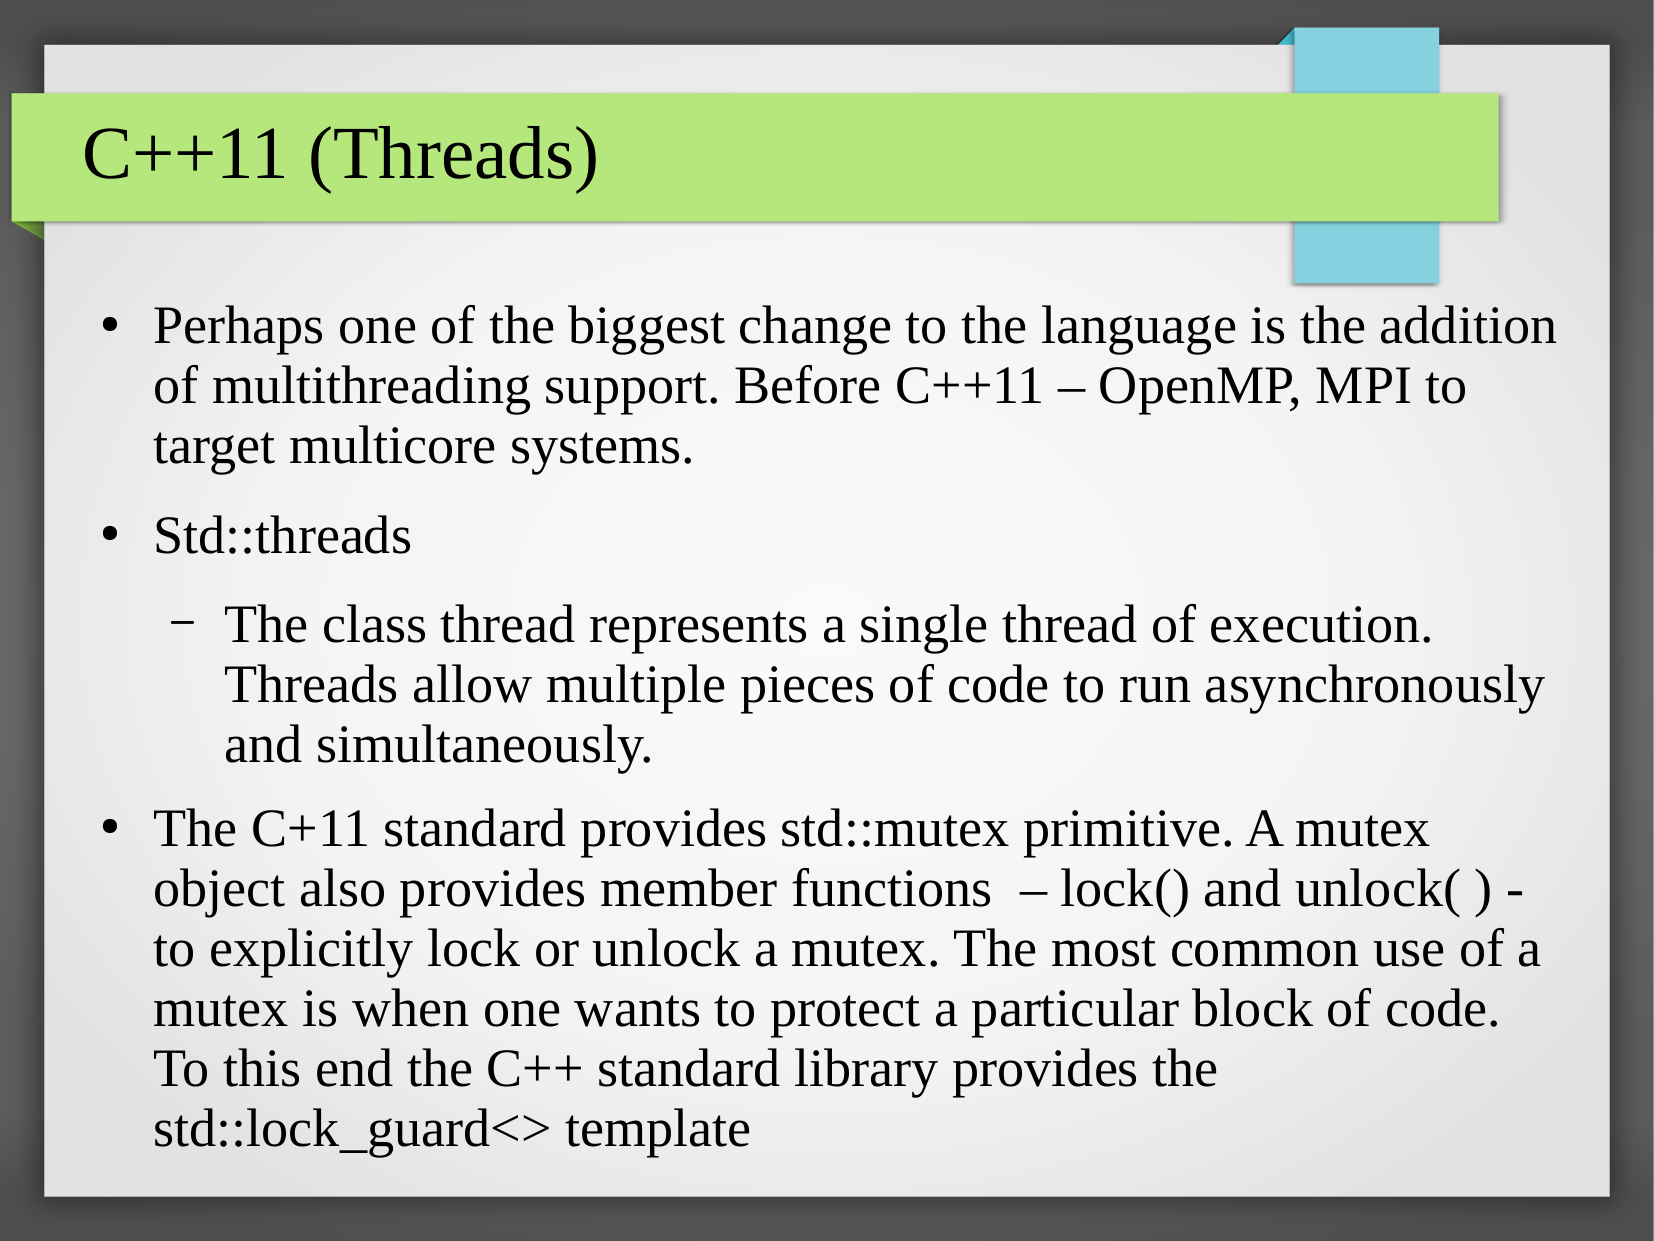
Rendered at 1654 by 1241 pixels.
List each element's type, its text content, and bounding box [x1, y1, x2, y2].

list Perhaps one of the biggest change to the language is the addition of multithreading support. Before C++11 – OpenMP, MPI to target multicore systems. Std::threads The class thread represents a single thread of execution. Threads allow multiple pieces of code to run asynchronously and simultaneously. The C+11 standard provides std::mutex primitive. A mutex object also provides member functions – lock() and unlock( ) - to explicitly lock or unlock a mutex. The most common use of a mutex is when one wants to protect a particular block of code. To this end the C++ standard library provides the std::lock_guard<> template [82, 295, 1571, 1015]
picture [0, 0, 1654, 1241]
title C++11 (Threads) [82, 94, 1264, 213]
